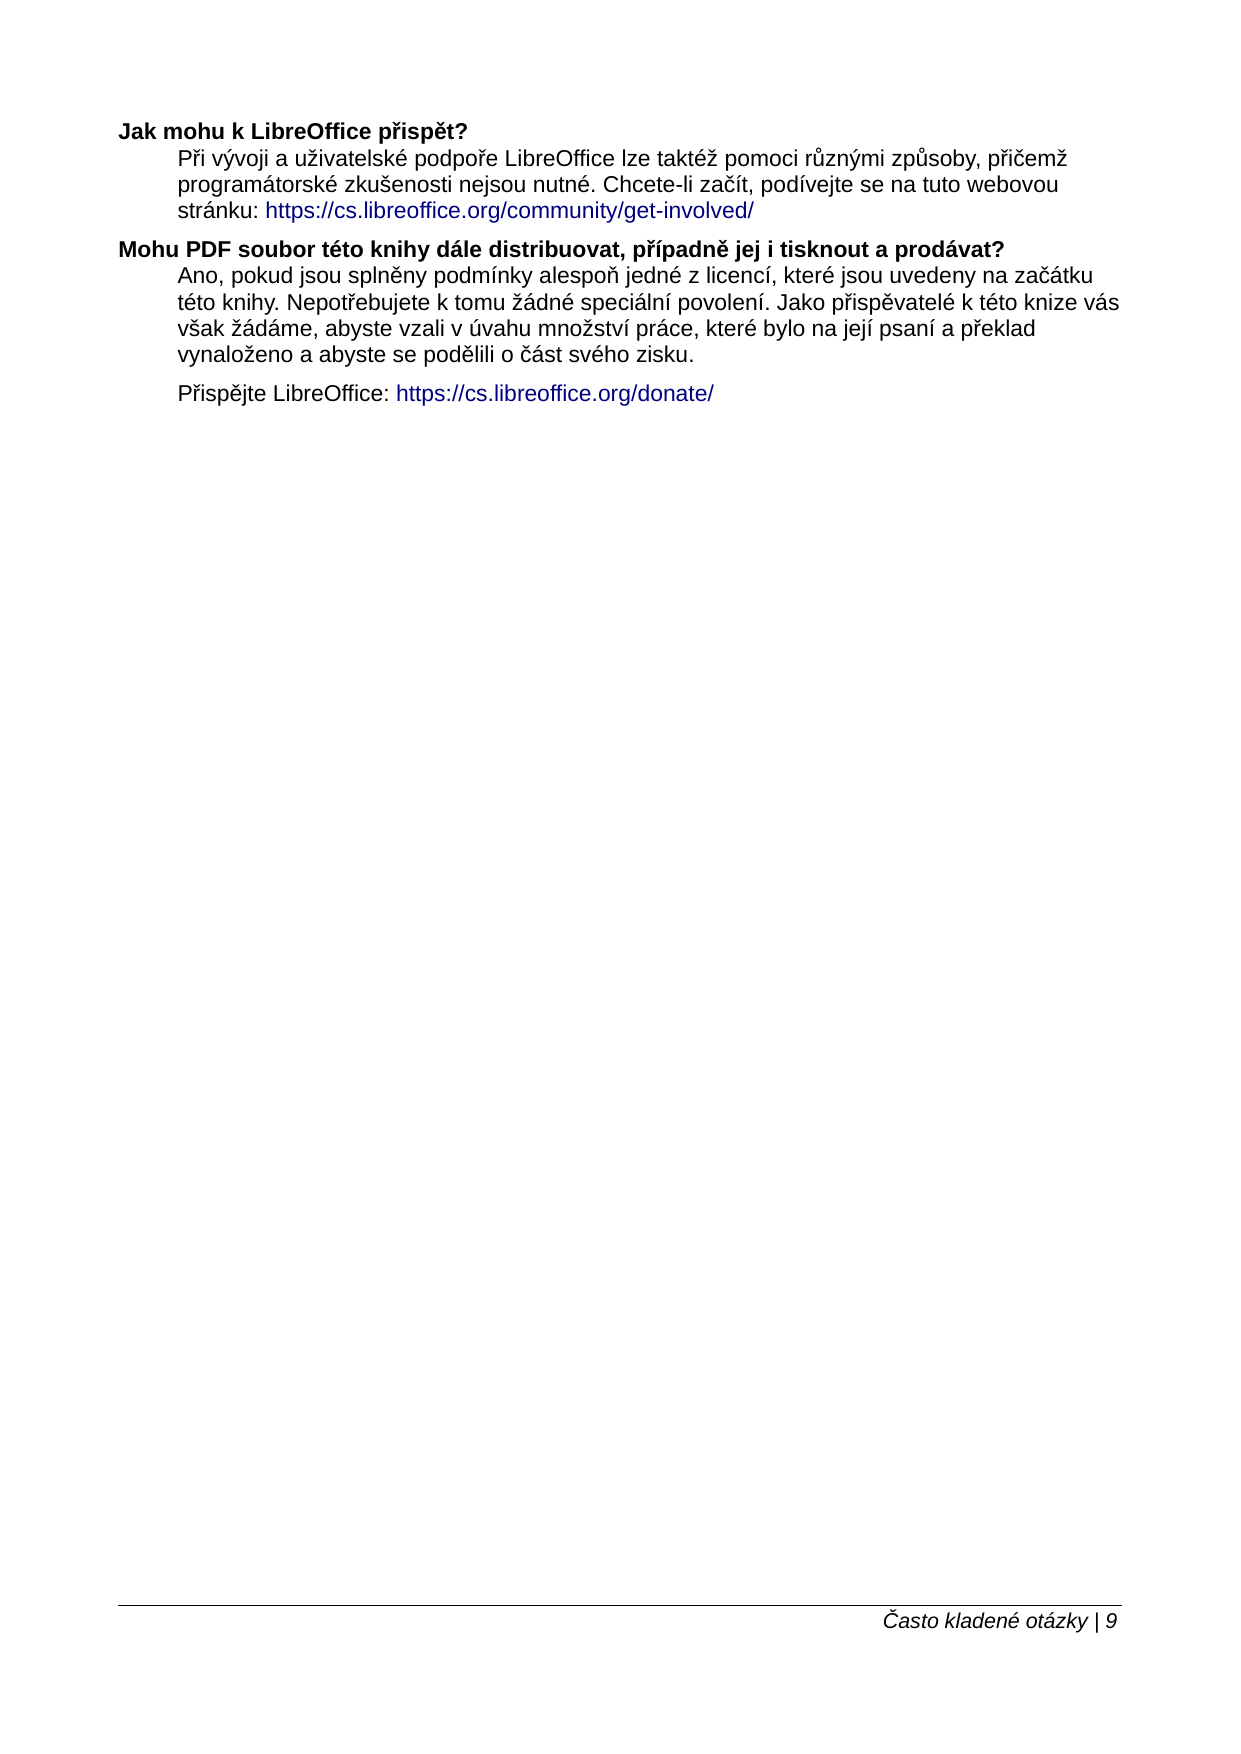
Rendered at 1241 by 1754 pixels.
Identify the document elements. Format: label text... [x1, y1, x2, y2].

text Při vývoji a uživatelské podpoře LibreOffice lze taktéž pomoci různými způsoby, přičemž programátorské zkušenosti nejsou nutné. Chcete-li začít, podívejte se na tuto webovou stránku: https://cs.libreoffice.org/community/get-involved/ [177, 144, 1122, 223]
text Přispějte LibreOffice: https://cs.libreoffice.org/donate/ [177, 380, 1122, 407]
text Mohu PDF soubor této knihy dále distribuovat, případně jej i tisknout a prodávat? [118, 236, 1122, 262]
text Ano, pokud jsou splněny podmínky alespoň jedné z licencí, které jsou uvedeny na začátku této knihy. Nepotřebujete k tomu žádné speciální povolení. Jako přispěvatelé k této knize vás však žádáme, abyste vzali v úvahu množství práce, které bylo na její psaní a překlad vynaloženo a abyste se podělili o část svého zisku. [177, 262, 1122, 368]
text Jak mohu k LibreOffice přispět? [118, 118, 1122, 144]
